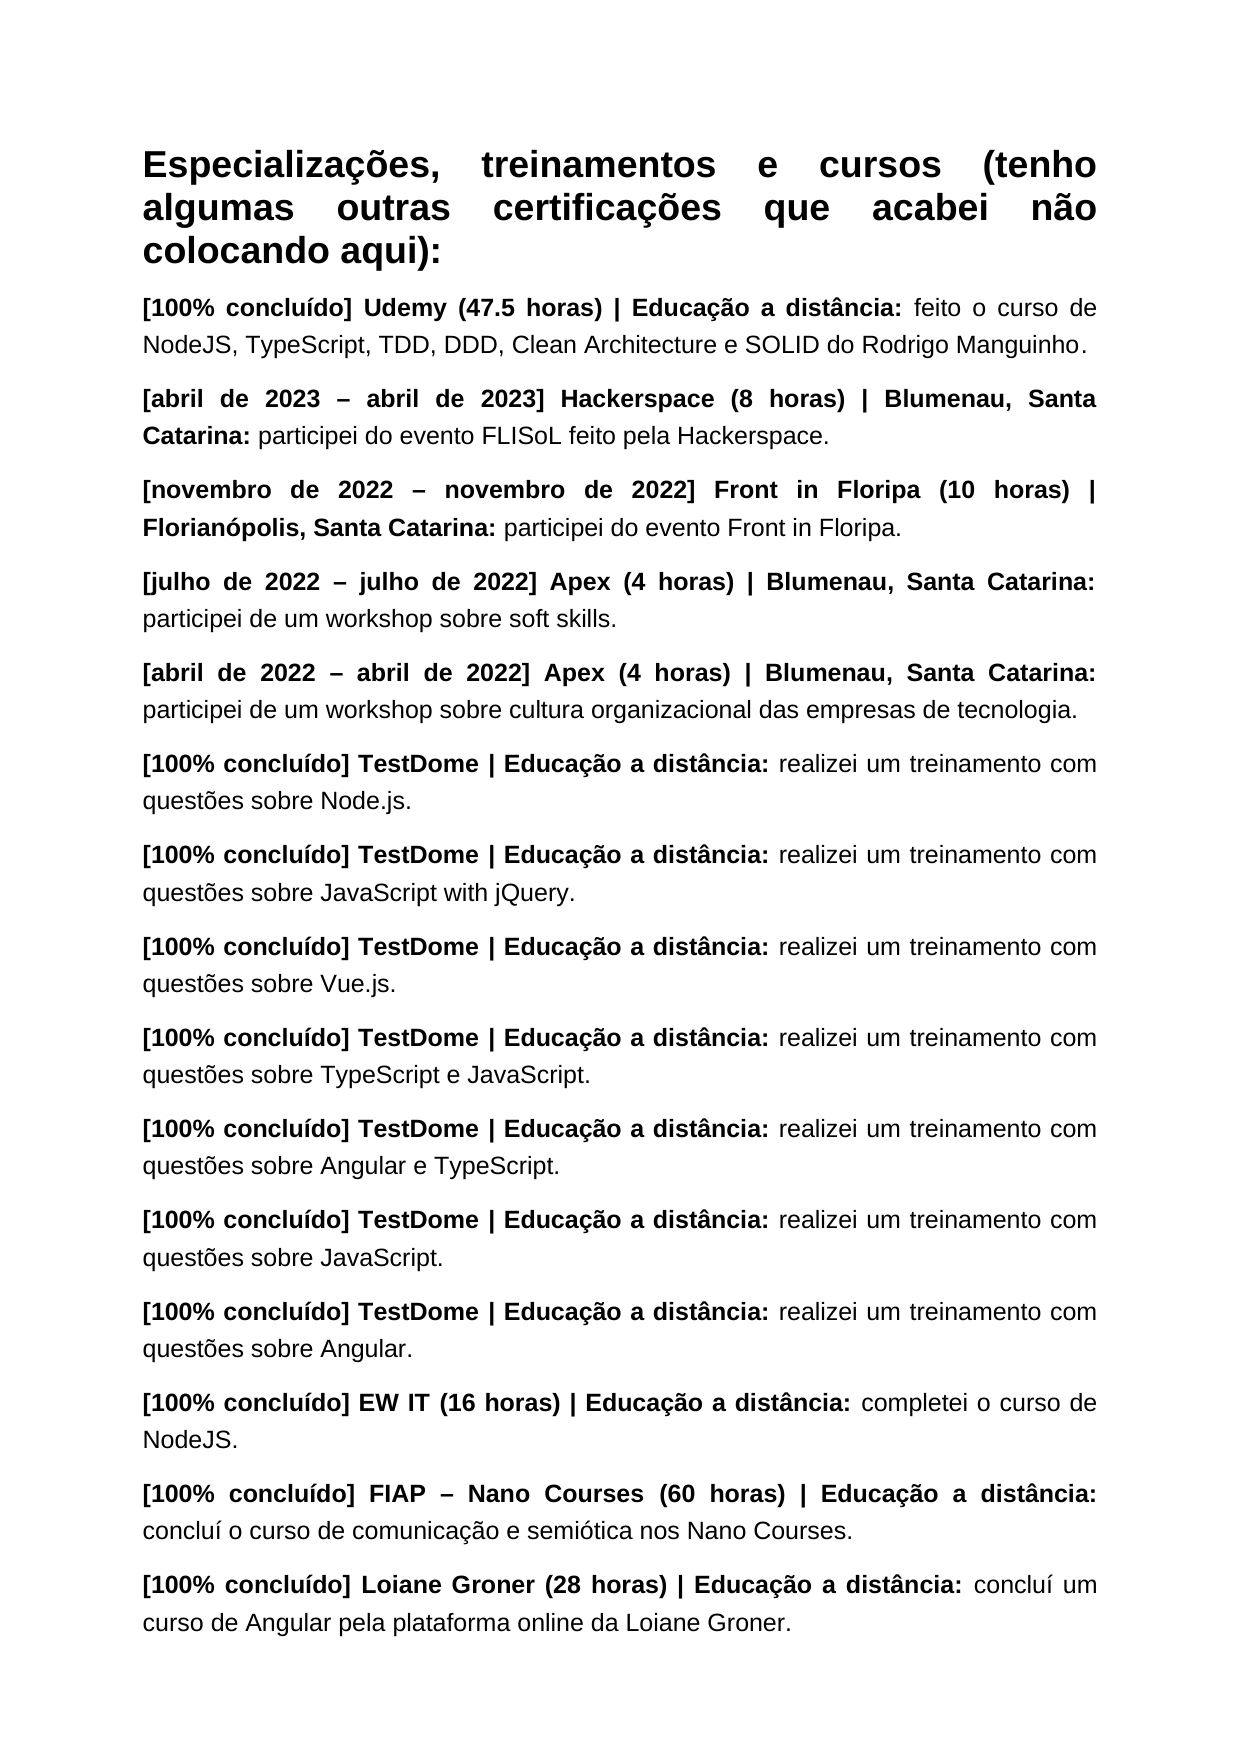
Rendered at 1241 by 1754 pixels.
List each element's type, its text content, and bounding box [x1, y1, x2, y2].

subtitle Especializações, treinamentos e cursos (tenho algumas outras certificações que acabei não colocando aqui): [142, 142, 1098, 272]
text [100% concluído] EW IT (16 horas) | Educação a distância: completei o curso de NodeJS. [142, 1388, 1098, 1454]
text [novembro de 2022 – novembro de 2022] Front in Floripa (10 horas) | Florianópolis, Santa Catarina: participei do evento Front in Floripa. [142, 475, 1098, 541]
text [100% concluído] FIAP – Nano Courses (60 horas) | Educação a distância: concluí o curso de comunicação e semiótica nos Nano Courses. [142, 1479, 1098, 1545]
text [100% concluído] TestDome | Educação a distância: realizei um treinamento com questões sobre Angular e TypeScript. [142, 1114, 1098, 1180]
text [abril de 2023 – abril de 2023] Hackerspace (8 horas) | Blumenau, Santa Catarina: participei do evento FLISoL feito pela Hackerspace. [142, 384, 1098, 450]
text [100% concluído] TestDome | Educação a distância: realizei um treinamento com questões sobre JavaScript. [142, 1205, 1098, 1271]
text [100% concluído] Loiane Groner (28 horas) | Educação a distância: concluí um curso de Angular pela plataforma online da Loiane Groner. [142, 1570, 1098, 1636]
text [100% concluído] TestDome | Educação a distância: realizei um treinamento com questões sobre Vue.js. [142, 931, 1098, 997]
text [100% concluído] Udemy (47.5 horas) | Educação a distância: feito o curso de NodeJS, TypeScript, TDD, DDD, Clean Architecture e SOLID do Rodrigo Manguinho. [142, 293, 1098, 359]
text [100% concluído] TestDome | Educação a distância: realizei um treinamento com questões sobre JavaScript with jQuery. [142, 840, 1098, 906]
text [100% concluído] TestDome | Educação a distância: realizei um treinamento com questões sobre TypeScript e JavaScript. [142, 1023, 1098, 1089]
text [100% concluído] TestDome | Educação a distância: realizei um treinamento com questões sobre Angular. [142, 1296, 1098, 1362]
text [100% concluído] TestDome | Educação a distância: realizei um treinamento com questões sobre Node.js. [142, 749, 1098, 815]
text [julho de 2022 – julho de 2022] Apex (4 horas) | Blumenau, Santa Catarina: participei de um workshop sobre soft skills. [142, 566, 1098, 632]
text [abril de 2022 – abril de 2022] Apex (4 horas) | Blumenau, Santa Catarina: participei de um workshop sobre cultura organizacional das empresas de tecnologia. [142, 658, 1098, 724]
